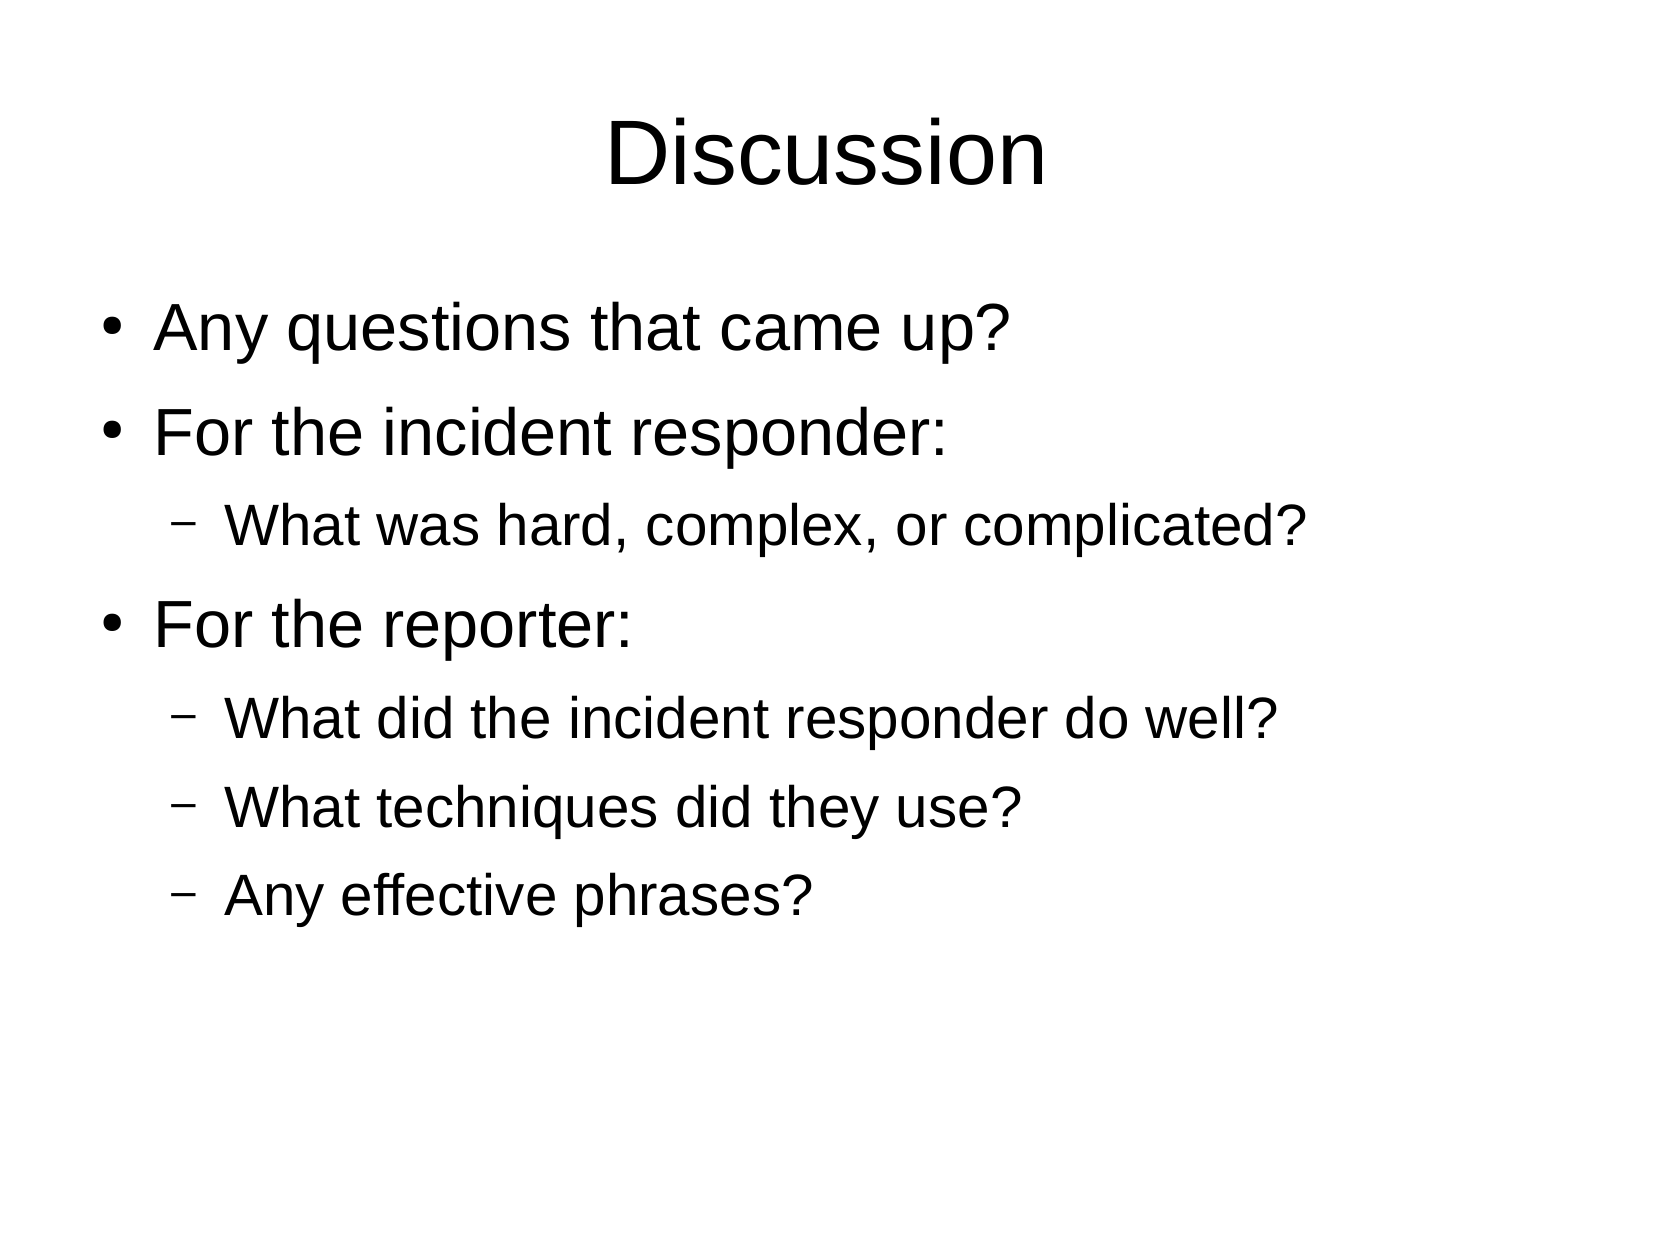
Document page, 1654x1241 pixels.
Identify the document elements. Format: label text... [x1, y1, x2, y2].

list Any questions that came up? For the incident responder: What was hard, complex, or complicated? For the reporter: What did the incident responder do well? What techniques did they use? Any effective phrases? [82, 290, 1571, 1010]
title Discussion [82, 49, 1571, 257]
